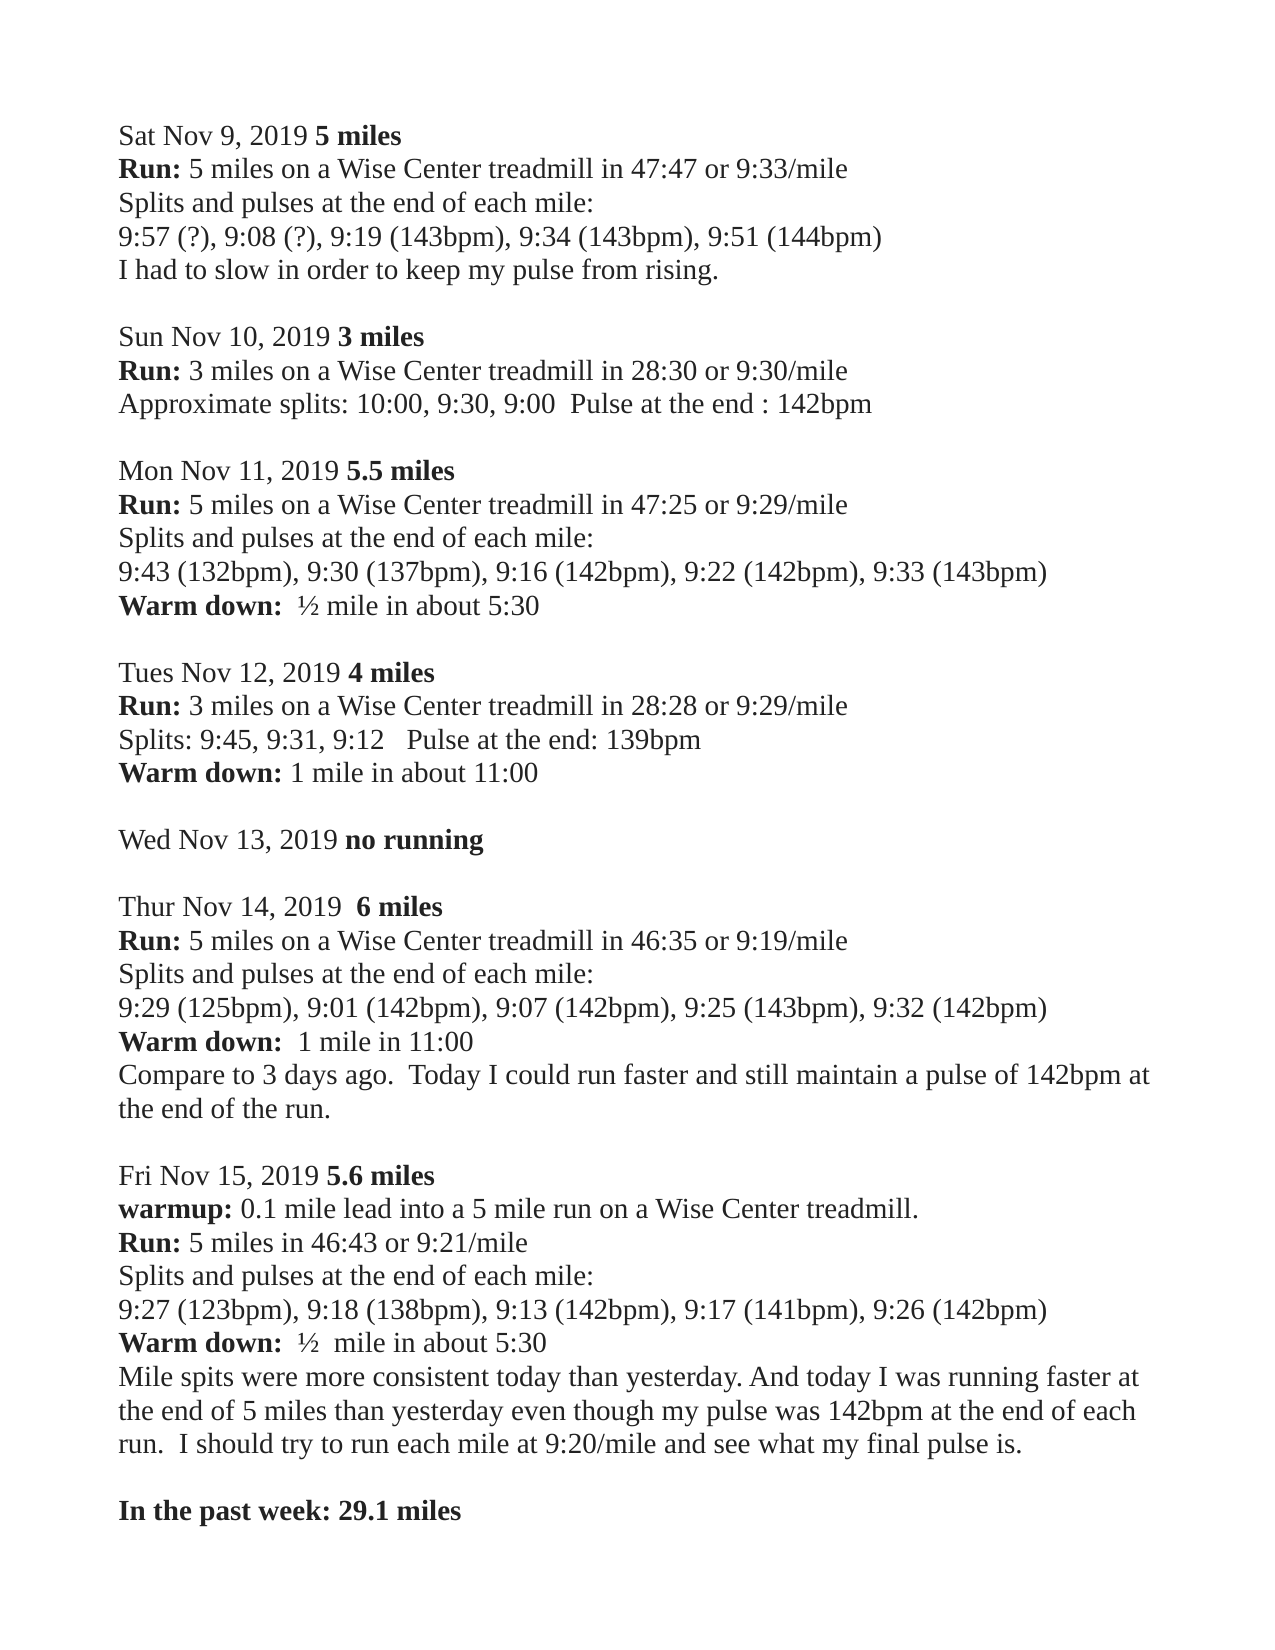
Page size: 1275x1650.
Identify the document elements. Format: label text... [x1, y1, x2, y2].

text I had to slow in order to keep my pulse from rising. [118, 252, 1161, 286]
text Tues Nov 12, 2019 4 miles [118, 655, 1161, 688]
text Splits and pulses at the end of each mile: [118, 521, 1161, 554]
text Warm down: ½ mile in about 5:30 [118, 588, 1161, 621]
text 9:43 (132bpm), 9:30 (137bpm), 9:16 (142bpm), 9:22 (142bpm), 9:33 (143bpm) [118, 554, 1161, 588]
text Run: 5 miles on a Wise Center treadmill in 47:25 or 9:29/mile [118, 487, 1161, 521]
text Splits: 9:45, 9:31, 9:12 Pulse at the end: 139bpm [118, 722, 1161, 755]
text Run: 5 miles on a Wise Center treadmill in 47:47 or 9:33/mile [118, 152, 1161, 185]
text Fri Nov 15, 2019 5.6 miles [118, 1158, 1161, 1191]
text 9:29 (125bpm), 9:01 (142bpm), 9:07 (142bpm), 9:25 (143bpm), 9:32 (142bpm) [118, 990, 1161, 1024]
text Sun Nov 10, 2019 3 miles [118, 319, 1161, 353]
text 9:57 (?), 9:08 (?), 9:19 (143bpm), 9:34 (143bpm), 9:51 (144bpm) [118, 219, 1161, 252]
text Approximate splits: 10:00, 9:30, 9:00 Pulse at the end : 142bpm [118, 386, 1161, 420]
text warmup: 0.1 mile lead into a 5 mile run on a Wise Center treadmill. [118, 1191, 1161, 1225]
text Thur Nov 14, 2019 6 miles [118, 889, 1161, 923]
text Warm down: 1 mile in 11:00 [118, 1024, 1161, 1057]
text Mon Nov 11, 2019 5.5 miles [118, 453, 1161, 487]
text In the past week: 29.1 miles [118, 1493, 1161, 1527]
text Warm down: 1 mile in about 11:00 [118, 755, 1161, 789]
text Splits and pulses at the end of each mile: [118, 185, 1161, 219]
text Sat Nov 9, 2019 5 miles [118, 118, 1161, 152]
text Warm down: ½ mile in about 5:30 [118, 1326, 1161, 1359]
text Run: 5 miles in 46:43 or 9:21/mile [118, 1225, 1161, 1258]
text 9:27 (123bpm), 9:18 (138bpm), 9:13 (142bpm), 9:17 (141bpm), 9:26 (142bpm) [118, 1292, 1161, 1326]
text Run: 3 miles on a Wise Center treadmill in 28:30 or 9:30/mile [118, 353, 1161, 386]
text Run: 5 miles on a Wise Center treadmill in 46:35 or 9:19/mile [118, 923, 1161, 957]
text Run: 3 miles on a Wise Center treadmill in 28:28 or 9:29/mile [118, 688, 1161, 722]
text Splits and pulses at the end of each mile: [118, 1258, 1161, 1292]
text Splits and pulses at the end of each mile: [118, 957, 1161, 990]
text Mile spits were more consistent today than yesterday. And today I was running faster at the end of 5 miles than yesterday even though my pulse was 142bpm at the end of each run. I should try to run each mile at 9:20/mile and see what my final pulse is. [118, 1359, 1161, 1460]
text Wed Nov 13, 2019 no running [118, 822, 1161, 856]
text Compare to 3 days ago. Today I could run faster and still maintain a pulse of 142bpm at the end of the run. [118, 1057, 1161, 1124]
